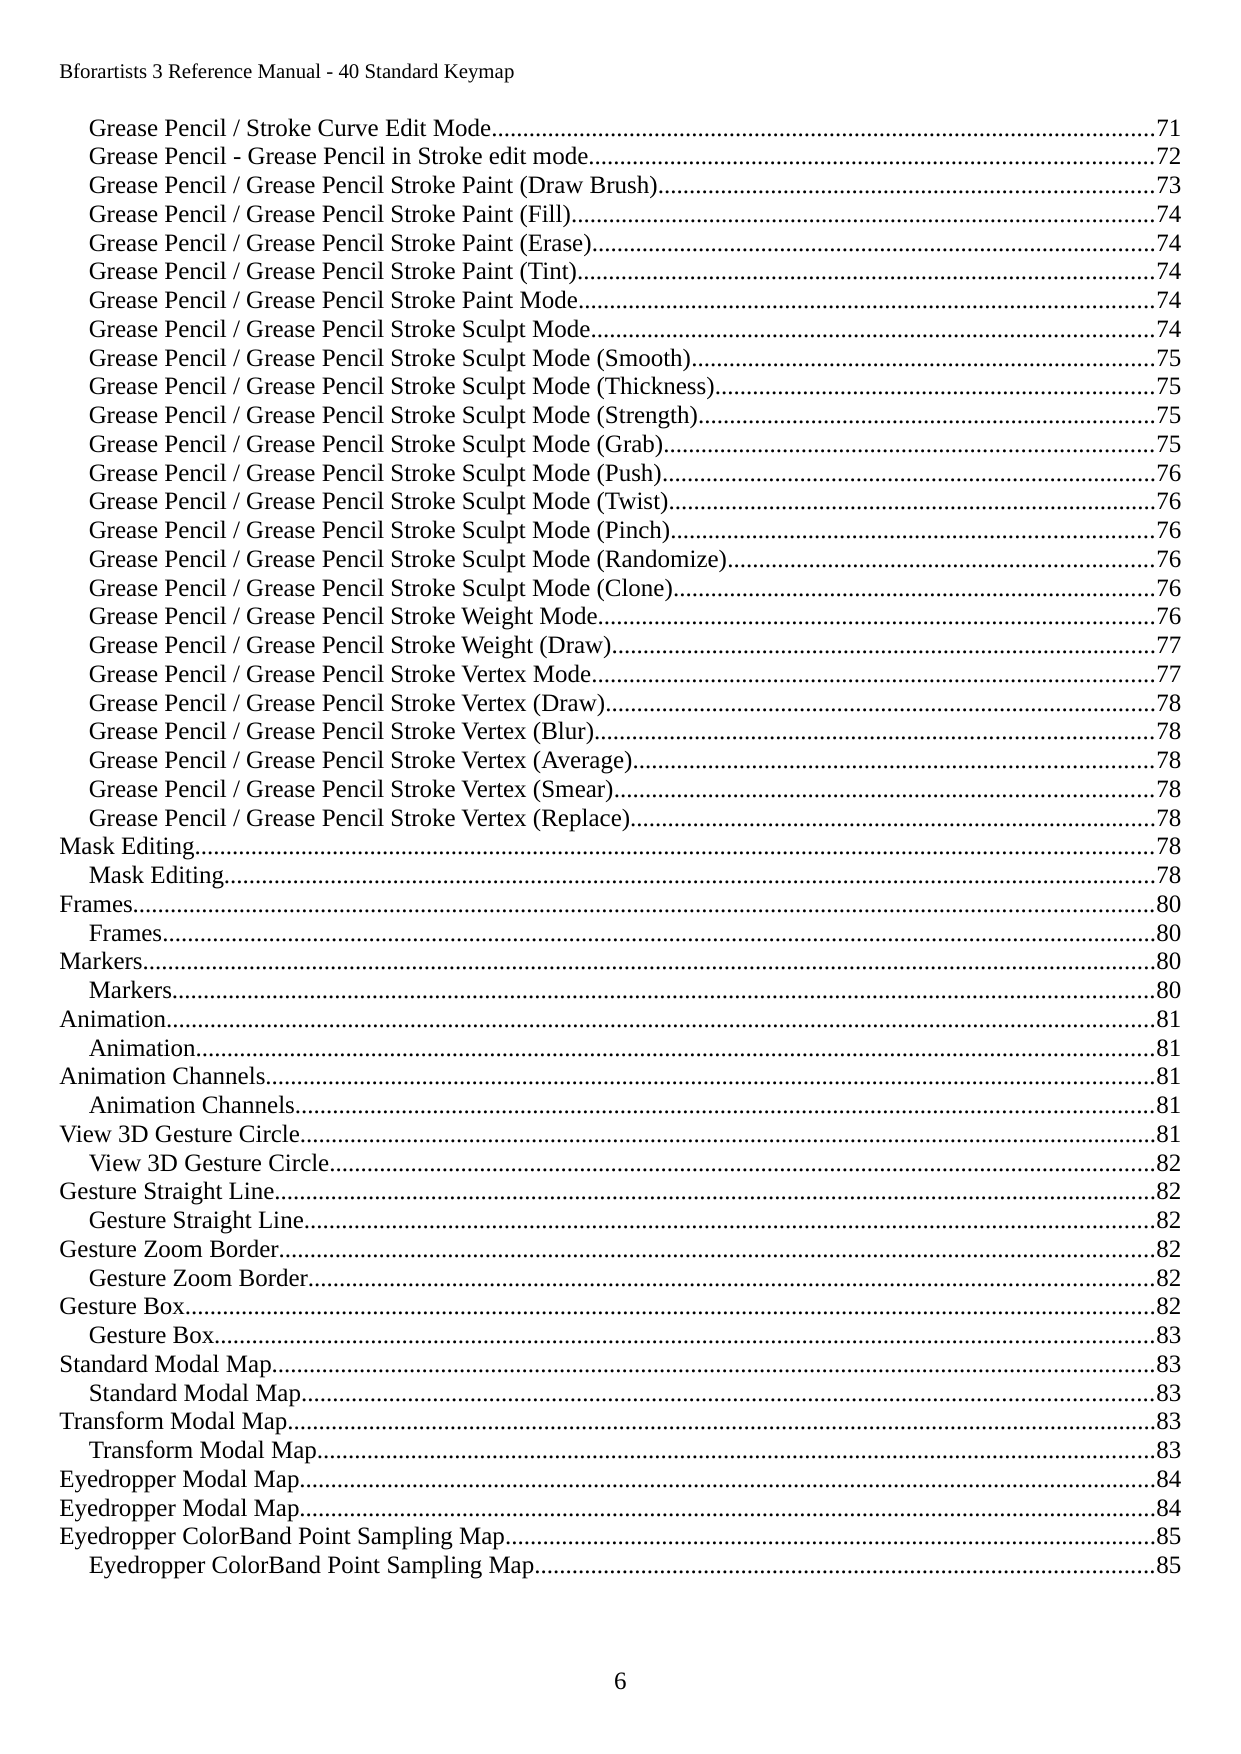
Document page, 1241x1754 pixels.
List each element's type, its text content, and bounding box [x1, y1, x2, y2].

text Grease Pencil / Grease Pencil Stroke Sculpt Mode (Grab) 75 [88, 429, 1181, 458]
text Animation Channels 81 [88, 1090, 1181, 1119]
text Animation 81 [59, 1004, 1181, 1033]
text Gesture Zoom Border 82 [88, 1263, 1181, 1291]
text Gesture Box 83 [88, 1320, 1181, 1349]
text Grease Pencil / Grease Pencil Stroke Paint Mode 74 [88, 285, 1181, 314]
text Grease Pencil / Grease Pencil Stroke Paint (Fill) 74 [88, 199, 1181, 228]
text Frames 80 [59, 889, 1181, 918]
text Grease Pencil / Grease Pencil Stroke Sculpt Mode 74 [88, 314, 1181, 343]
text Grease Pencil / Grease Pencil Stroke Sculpt Mode (Randomize) 76 [88, 544, 1181, 573]
text Mask Editing 78 [88, 860, 1181, 889]
text Grease Pencil - Grease Pencil in Stroke edit mode 72 [88, 141, 1181, 170]
text Eyedropper ColorBand Point Sampling Map 85 [88, 1550, 1181, 1579]
text Animation Channels 81 [59, 1061, 1181, 1090]
text Transform Modal Map 83 [59, 1406, 1181, 1435]
text View 3D Gesture Circle 82 [88, 1148, 1181, 1176]
text Eyedropper Modal Map 84 [59, 1464, 1181, 1493]
text Grease Pencil / Grease Pencil Stroke Paint (Tint) 74 [88, 256, 1181, 285]
text Markers 80 [88, 975, 1181, 1004]
text Standard Modal Map 83 [88, 1378, 1181, 1406]
text Grease Pencil / Grease Pencil Stroke Sculpt Mode (Push) 76 [88, 458, 1181, 486]
text View 3D Gesture Circle 81 [59, 1119, 1181, 1148]
text Grease Pencil / Grease Pencil Stroke Vertex (Replace) 78 [88, 803, 1181, 831]
text Grease Pencil / Stroke Curve Edit Mode 71 [88, 113, 1181, 141]
text Gesture Straight Line 82 [59, 1176, 1181, 1205]
text Markers 80 [59, 946, 1181, 975]
text Mask Editing 78 [59, 831, 1181, 860]
text Grease Pencil / Grease Pencil Stroke Weight Mode 76 [88, 601, 1181, 630]
text Transform Modal Map 83 [88, 1435, 1181, 1464]
text Grease Pencil / Grease Pencil Stroke Vertex (Blur) 78 [88, 716, 1181, 745]
text Frames 80 [88, 918, 1181, 946]
text Gesture Zoom Border 82 [59, 1234, 1181, 1263]
text Grease Pencil / Grease Pencil Stroke Vertex (Smear) 78 [88, 774, 1181, 803]
text Grease Pencil / Grease Pencil Stroke Weight (Draw) 77 [88, 630, 1181, 659]
text Grease Pencil / Grease Pencil Stroke Sculpt Mode (Twist) 76 [88, 486, 1181, 515]
text Eyedropper ColorBand Point Sampling Map 85 [59, 1521, 1181, 1550]
text Grease Pencil / Grease Pencil Stroke Sculpt Mode (Thickness) 75 [88, 371, 1181, 400]
text Eyedropper Modal Map 84 [59, 1493, 1181, 1521]
text Standard Modal Map 83 [59, 1349, 1181, 1378]
text Grease Pencil / Grease Pencil Stroke Paint (Draw Brush) 73 [88, 170, 1181, 199]
text Grease Pencil / Grease Pencil Stroke Sculpt Mode (Pinch) 76 [88, 515, 1181, 544]
text Grease Pencil / Grease Pencil Stroke Sculpt Mode (Smooth) 75 [88, 343, 1181, 371]
text Grease Pencil / Grease Pencil Stroke Vertex Mode 77 [88, 659, 1181, 688]
text Grease Pencil / Grease Pencil Stroke Sculpt Mode (Clone) 76 [88, 573, 1181, 601]
text Animation 81 [88, 1033, 1181, 1061]
text Gesture Box 82 [59, 1291, 1181, 1320]
text Grease Pencil / Grease Pencil Stroke Vertex (Average) 78 [88, 745, 1181, 774]
text Grease Pencil / Grease Pencil Stroke Paint (Erase) 74 [88, 228, 1181, 256]
text Gesture Straight Line 82 [88, 1205, 1181, 1234]
text Grease Pencil / Grease Pencil Stroke Sculpt Mode (Strength) 75 [88, 400, 1181, 429]
text Grease Pencil / Grease Pencil Stroke Vertex (Draw) 78 [88, 688, 1181, 716]
